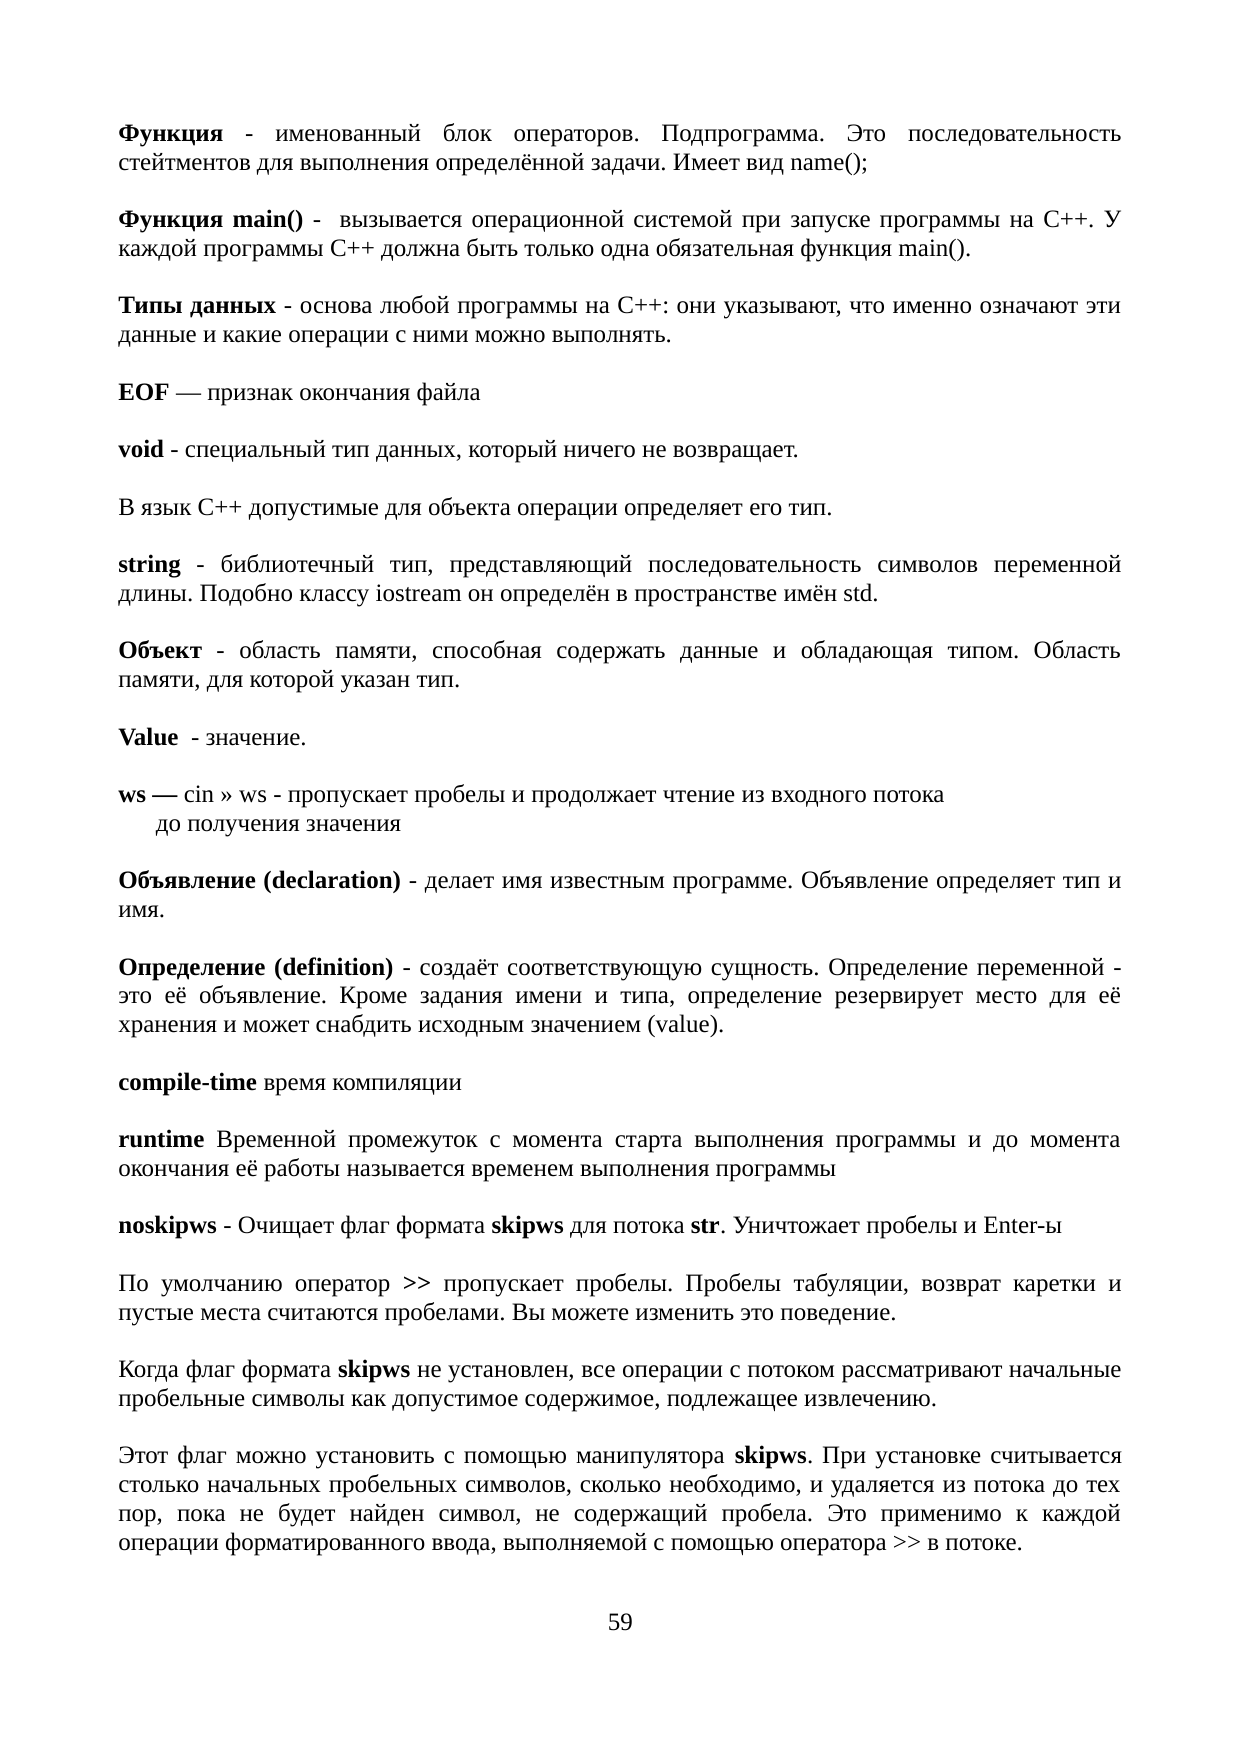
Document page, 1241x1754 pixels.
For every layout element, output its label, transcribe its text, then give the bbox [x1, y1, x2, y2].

text до получения значения [118, 808, 1122, 837]
text runtime Временной промежуток с момента старта выполнения программы и до момента окончания её работы называется временем выполнения программы [118, 1124, 1122, 1182]
text Функция - именованный блок операторов. Подпрограмма. Это последовательность стейтментов для выполнения определённой задачи. Имеет вид name(); [118, 118, 1122, 176]
text Типы данных - основа любой программы на C++: они указывают, что именно означают эти данные и какие операции с ними можно выполнять. [118, 291, 1122, 348]
text В язык C++ допустимые для объекта операции определяет его тип. [118, 492, 1122, 521]
text Функция main() - вызывается операционной системой при запуске программы на C++. У каждой программы C++ должна быть только одна обязательная функция main(). [118, 204, 1122, 262]
text Объявление (declaration) - делает имя известным программе. Объявление определяет тип и имя. [118, 866, 1122, 923]
text По умолчанию оператор >> пропускает пробелы. Пробелы табуляции, возврат каретки и пустые места считаются пробелами. Вы можете изменить это поведение. [118, 1268, 1122, 1326]
text noskipws - Очищает флаг формата skipws для потока str. Уничтожает пробелы и Enter-ы [118, 1211, 1122, 1239]
text Value - значение. [118, 722, 1122, 751]
text Этот флаг можно установить с помощью манипулятора skipws. При установке считывается столько начальных пробельных символов, сколько необходимо, и удаляется из потока до тех пор, пока не будет найден символ, не содержащий пробела. Это применимо к каждой операции форматированного ввода, выполняемой с помощью оператора >> в потоке. [118, 1441, 1122, 1556]
text string - библиотечный тип, представляющий последовательность символов переменной длины. Подобно классу iostream он определён в пространстве имён std. [118, 549, 1122, 607]
text ws — cin » ws - пропускает пробелы и продолжает чтение из входного потока [118, 779, 1122, 808]
text Объект - область памяти, способная содержать данные и обладающая типом. Область памяти, для которой указан тип. [118, 636, 1122, 693]
text compile-time время компиляции [118, 1067, 1122, 1096]
text void - специальный тип данных, который ничего не возвращает. [118, 434, 1122, 463]
text Когда флаг формата skipws не установлен, все операции с потоком рассматривают начальные пробельные символы как допустимое содержимое, подлежащее извлечению. [118, 1354, 1122, 1412]
text Определение (definition) - создаёт соответствующую сущность. Определение переменной - это её объявление. Кроме задания имени и типа, определение резервирует место для её хранения и может снабдить исходным значением (value). [118, 952, 1122, 1038]
text EOF — признак окончания файла [118, 377, 1122, 406]
